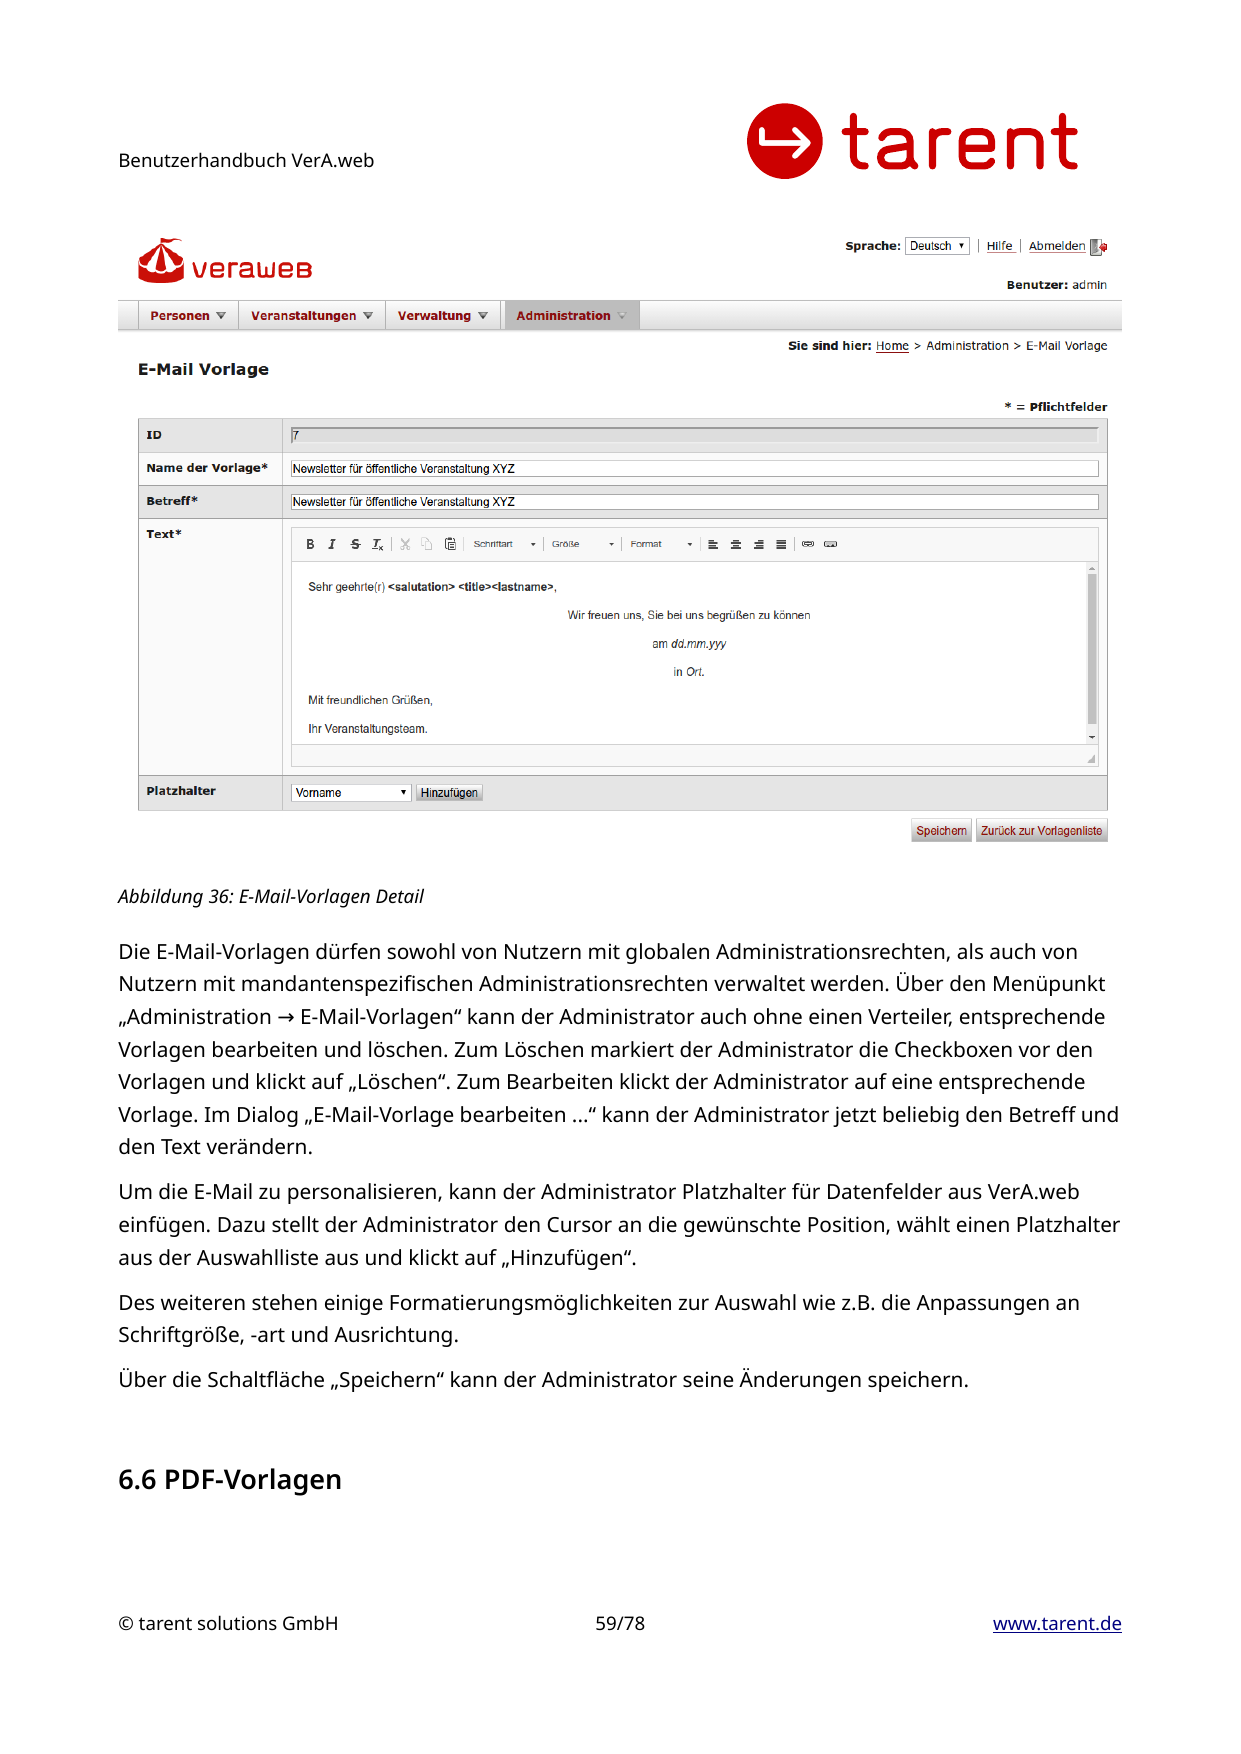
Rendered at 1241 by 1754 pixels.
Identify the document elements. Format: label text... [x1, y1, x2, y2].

text Abbildung 36: E-Mail-Vorlagen Detail [118, 857, 1122, 909]
text Die E-Mail-Vorlagen dürfen sowohl von Nutzern mit globalen Administrationsrechten, als auch von Nutzern mit mandantenspezifischen Administrationsrechten verwaltet werden. Über den Menüpunkt „Administration → E-Mail-Vorlagen“ kann der Administrator auch ohne einen Verteiler, entsprechende Vorlagen bearbeiten und löschen. Zum Löschen markiert der Administrator die Checkboxen vor den Vorlagen und klickt auf „Löschen“. Zum Bearbeiten klickt der Administrator auf eine entsprechende Vorlage. Im Dialog „E-Mail-Vorlage bearbeiten ...“ kann der Administrator jetzt beliebig den Betreff und den Text verändern. [118, 909, 1122, 1161]
text Über die Schaltfläche „Speichern“ kann der Administrator seine Änderungen speichern. [118, 1365, 1122, 1394]
text Des weiteren stehen einige Formatierungsmöglichkeiten zur Auswahl wie z.B. die Anpassungen an Schriftgröße, -art und Ausrichtung. [118, 1288, 1122, 1349]
text [118, 207, 1122, 231]
picture [118, 231, 1122, 857]
text Um die E-Mail zu personalisieren, kann der Administrator Platzhalter für Datenfelder aus VerA.web einfügen. Dazu stellt der Administrator den Cursor an die gewünschte Position, wählt einen Platzhalter aus der Auswahlliste aus und klickt auf „Hinzufügen“. [118, 1177, 1122, 1271]
subtitle PDF-Vorlagen [118, 1461, 1122, 1497]
